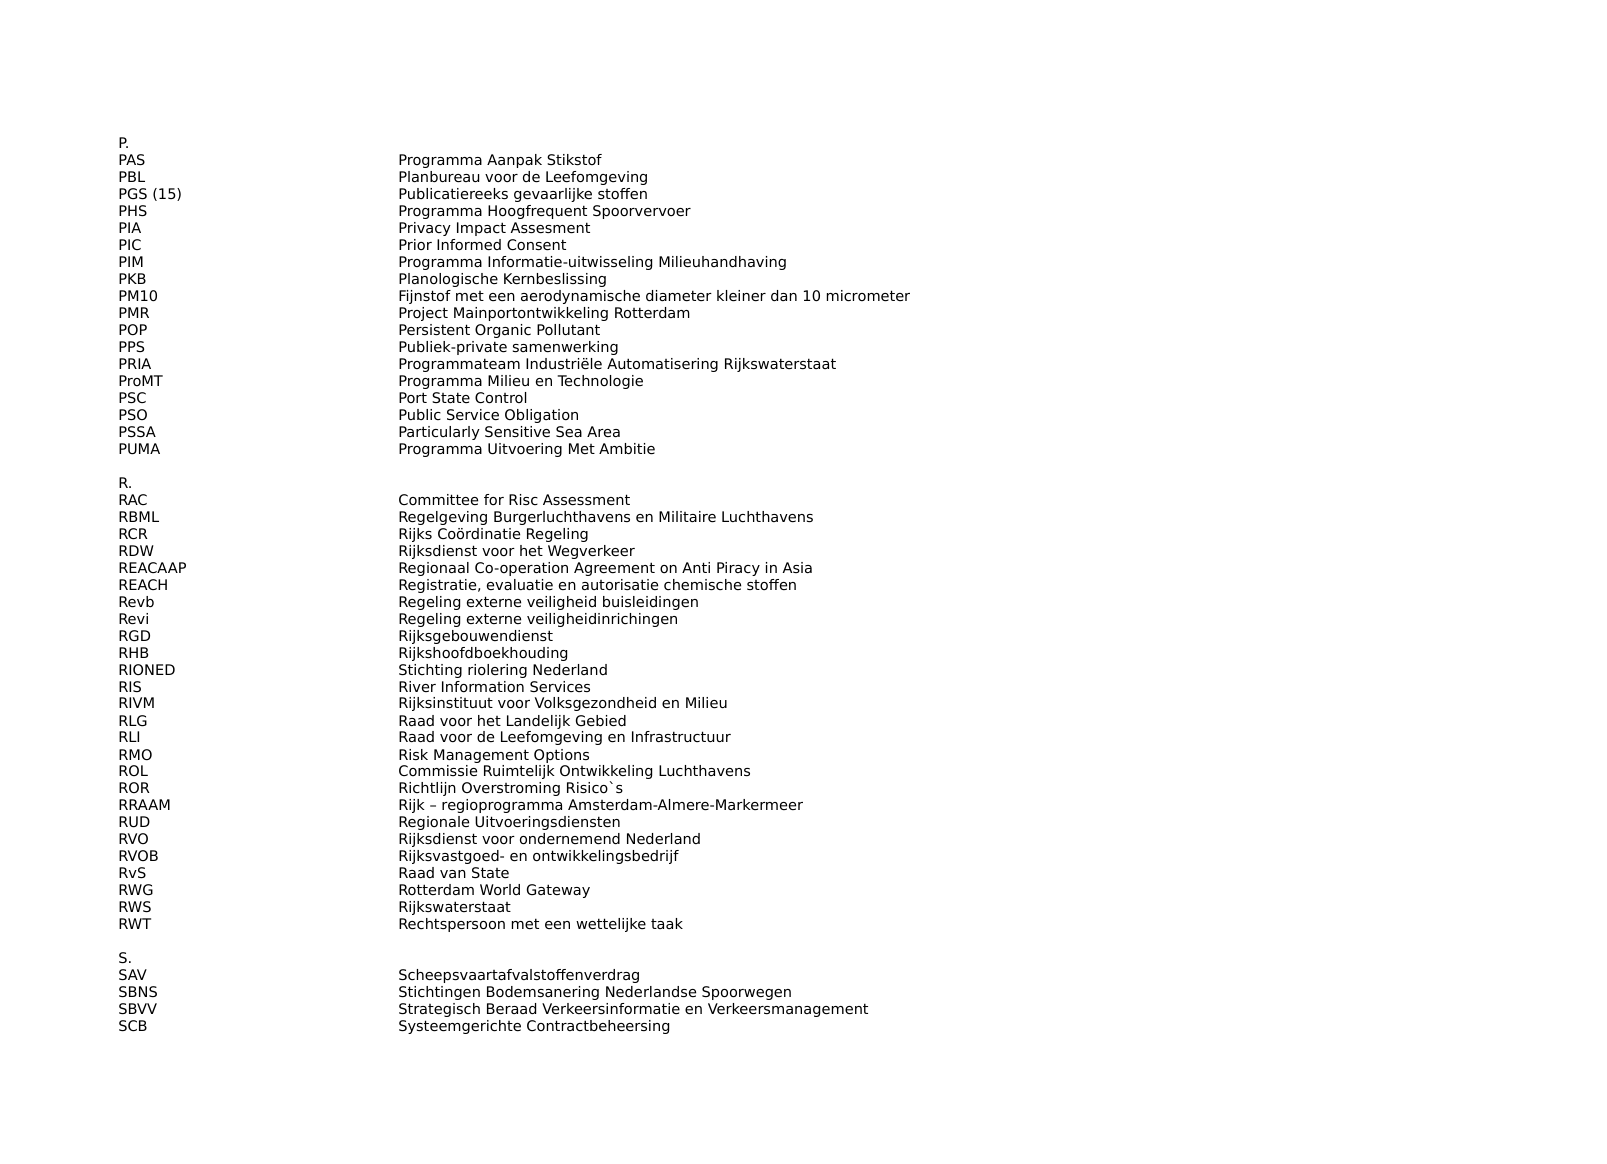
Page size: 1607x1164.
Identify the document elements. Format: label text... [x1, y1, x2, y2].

table_cell Regionaal Co-operation Agreement on Anti Piracy in Asia [392, 560, 1488, 577]
table_cell PPS [118, 339, 392, 356]
table_cell PSO [118, 407, 392, 424]
table_cell S. [118, 950, 392, 967]
table_cell [392, 933, 1488, 950]
table_cell [392, 458, 1488, 475]
table_cell Particularly Sensitive Sea Area [392, 424, 1488, 441]
table_cell Richtlijn Overstroming Risico`s [392, 780, 1488, 797]
table_cell RIONED [118, 661, 392, 678]
table_cell Prior Informed Consent [392, 237, 1488, 254]
table_cell Revb [118, 594, 392, 611]
table_cell SBVV [118, 1001, 392, 1018]
table_cell RGD [118, 628, 392, 644]
table_cell Commissie Ruimtelijk Ontwikkeling Luchthavens [392, 763, 1488, 780]
table_cell [392, 118, 1488, 135]
table_cell Public Service Obligation [392, 407, 1488, 424]
table_cell RWG [118, 882, 392, 899]
table_cell RLI [118, 729, 392, 746]
table_cell PGS (15) [118, 186, 392, 203]
table_cell Privacy Impact Assesment [392, 220, 1488, 237]
table_cell Systeemgerichte Contractbeheersing [392, 1018, 1488, 1035]
table_cell RAC [118, 492, 392, 509]
table_cell RWS [118, 899, 392, 916]
table_cell ROR [118, 780, 392, 797]
table_cell REACH [118, 577, 392, 593]
table_cell RVOB [118, 848, 392, 865]
table_cell PHS [118, 203, 392, 220]
table_cell Regeling externe veiligheidinrichingen [392, 611, 1488, 627]
table_cell PRIA [118, 356, 392, 373]
table_cell Rijks Coördinatie Regeling [392, 526, 1488, 543]
table_cell SAV [118, 967, 392, 984]
table_cell [118, 118, 392, 135]
table_cell ROL [118, 763, 392, 780]
table_cell Programma Hoogfrequent Spoorvervoer [392, 203, 1488, 220]
table_cell Rechtspersoon met een wettelijke taak [392, 916, 1488, 933]
table_cell Stichting riolering Nederland [392, 661, 1488, 678]
table_cell RIS [118, 679, 392, 695]
table_cell [118, 933, 392, 950]
table_cell Regionale Uitvoeringsdiensten [392, 814, 1488, 831]
table_cell RRAAM [118, 797, 392, 814]
table_cell Rotterdam World Gateway [392, 882, 1488, 899]
table_cell RLG [118, 713, 392, 729]
table_cell Rijksvastgoed- en ontwikkelingsbedrijf [392, 848, 1488, 865]
table_cell PIC [118, 237, 392, 254]
table_cell RIVM [118, 695, 392, 712]
table_cell PUMA [118, 441, 392, 458]
table_cell ProMT [118, 373, 392, 390]
table_cell PBL [118, 169, 392, 186]
table_cell PM10 [118, 288, 392, 305]
table_cell Programma Uitvoering Met Ambitie [392, 441, 1488, 458]
table_cell SCB [118, 1018, 392, 1035]
table_cell [392, 135, 1488, 152]
table_cell RUD [118, 814, 392, 831]
table_cell Fijnstof met een aerodynamische diameter kleiner dan 10 micrometer [392, 288, 1488, 305]
table_cell RCR [118, 526, 392, 543]
table_cell Raad van State [392, 865, 1488, 882]
table_cell RMO [118, 746, 392, 763]
table_cell Rijk – regioprogramma Amsterdam-Almere-Markermeer [392, 797, 1488, 814]
table_cell [392, 475, 1488, 492]
table_cell Programma Informatie-uitwisseling Milieuhandhaving [392, 254, 1488, 271]
table_cell Planbureau voor de Leefomgeving [392, 169, 1488, 186]
table_cell RVO [118, 831, 392, 848]
table_cell Risk Management Options [392, 746, 1488, 763]
table_cell Strategisch Beraad Verkeersinformatie en Verkeersmanagement [392, 1001, 1488, 1018]
table_cell Rijksgebouwendienst [392, 628, 1488, 644]
table_cell Programma Aanpak Stikstof [392, 152, 1488, 169]
table_cell Rijkswaterstaat [392, 899, 1488, 916]
table_cell PKB [118, 271, 392, 288]
table_cell PAS [118, 152, 392, 169]
table_cell POP [118, 322, 392, 339]
table_cell Scheepsvaartafvalstoffenverdrag [392, 967, 1488, 984]
table_cell Rijkshoofdboekhouding [392, 645, 1488, 661]
table_cell Publiek-private samenwerking [392, 339, 1488, 356]
table_cell PMR [118, 305, 392, 322]
table_cell RvS [118, 865, 392, 882]
table_cell Committee for Risc Assessment [392, 492, 1488, 509]
table_cell Programma Milieu en Technologie [392, 373, 1488, 390]
table_cell [118, 458, 392, 475]
table_cell Project Mainportontwikkeling Rotterdam [392, 305, 1488, 322]
table_cell RDW [118, 543, 392, 559]
table_cell PSC [118, 390, 392, 407]
table_cell R. [118, 475, 392, 492]
table_cell PSSA [118, 424, 392, 441]
table_cell P. [118, 135, 392, 152]
table_cell RWT [118, 916, 392, 933]
table_cell Rijksinstituut voor Volksgezondheid en Milieu [392, 695, 1488, 712]
table_cell Persistent Organic Pollutant [392, 322, 1488, 339]
table_cell Planologische Kernbeslissing [392, 271, 1488, 288]
table_cell Programmateam Industriële Automatisering Rijkswaterstaat [392, 356, 1488, 373]
table_cell REACAAP [118, 560, 392, 577]
table_cell RBML [118, 509, 392, 526]
table_cell PIM [118, 254, 392, 271]
table_cell RHB [118, 645, 392, 661]
table_cell Revi [118, 611, 392, 627]
table_cell Publicatiereeks gevaarlijke stoffen [392, 186, 1488, 203]
table_cell [392, 950, 1488, 967]
table_cell Rijksdienst voor het Wegverkeer [392, 543, 1488, 559]
table_cell Rijksdienst voor ondernemend Nederland [392, 831, 1488, 848]
table_cell PIA [118, 220, 392, 237]
table_cell Regeling externe veiligheid buisleidingen [392, 594, 1488, 611]
table_cell Stichtingen Bodemsanering Nederlandse Spoorwegen [392, 984, 1488, 1001]
table_cell Raad voor de Leefomgeving en Infrastructuur [392, 729, 1488, 746]
table_cell River Information Services [392, 679, 1488, 695]
table_cell SBNS [118, 984, 392, 1001]
table_cell Raad voor het Landelijk Gebied [392, 713, 1488, 729]
table_cell Registratie, evaluatie en autorisatie chemische stoffen [392, 577, 1488, 593]
table_cell Regelgeving Burgerluchthavens en Militaire Luchthavens [392, 509, 1488, 526]
table_cell Port State Control [392, 390, 1488, 407]
